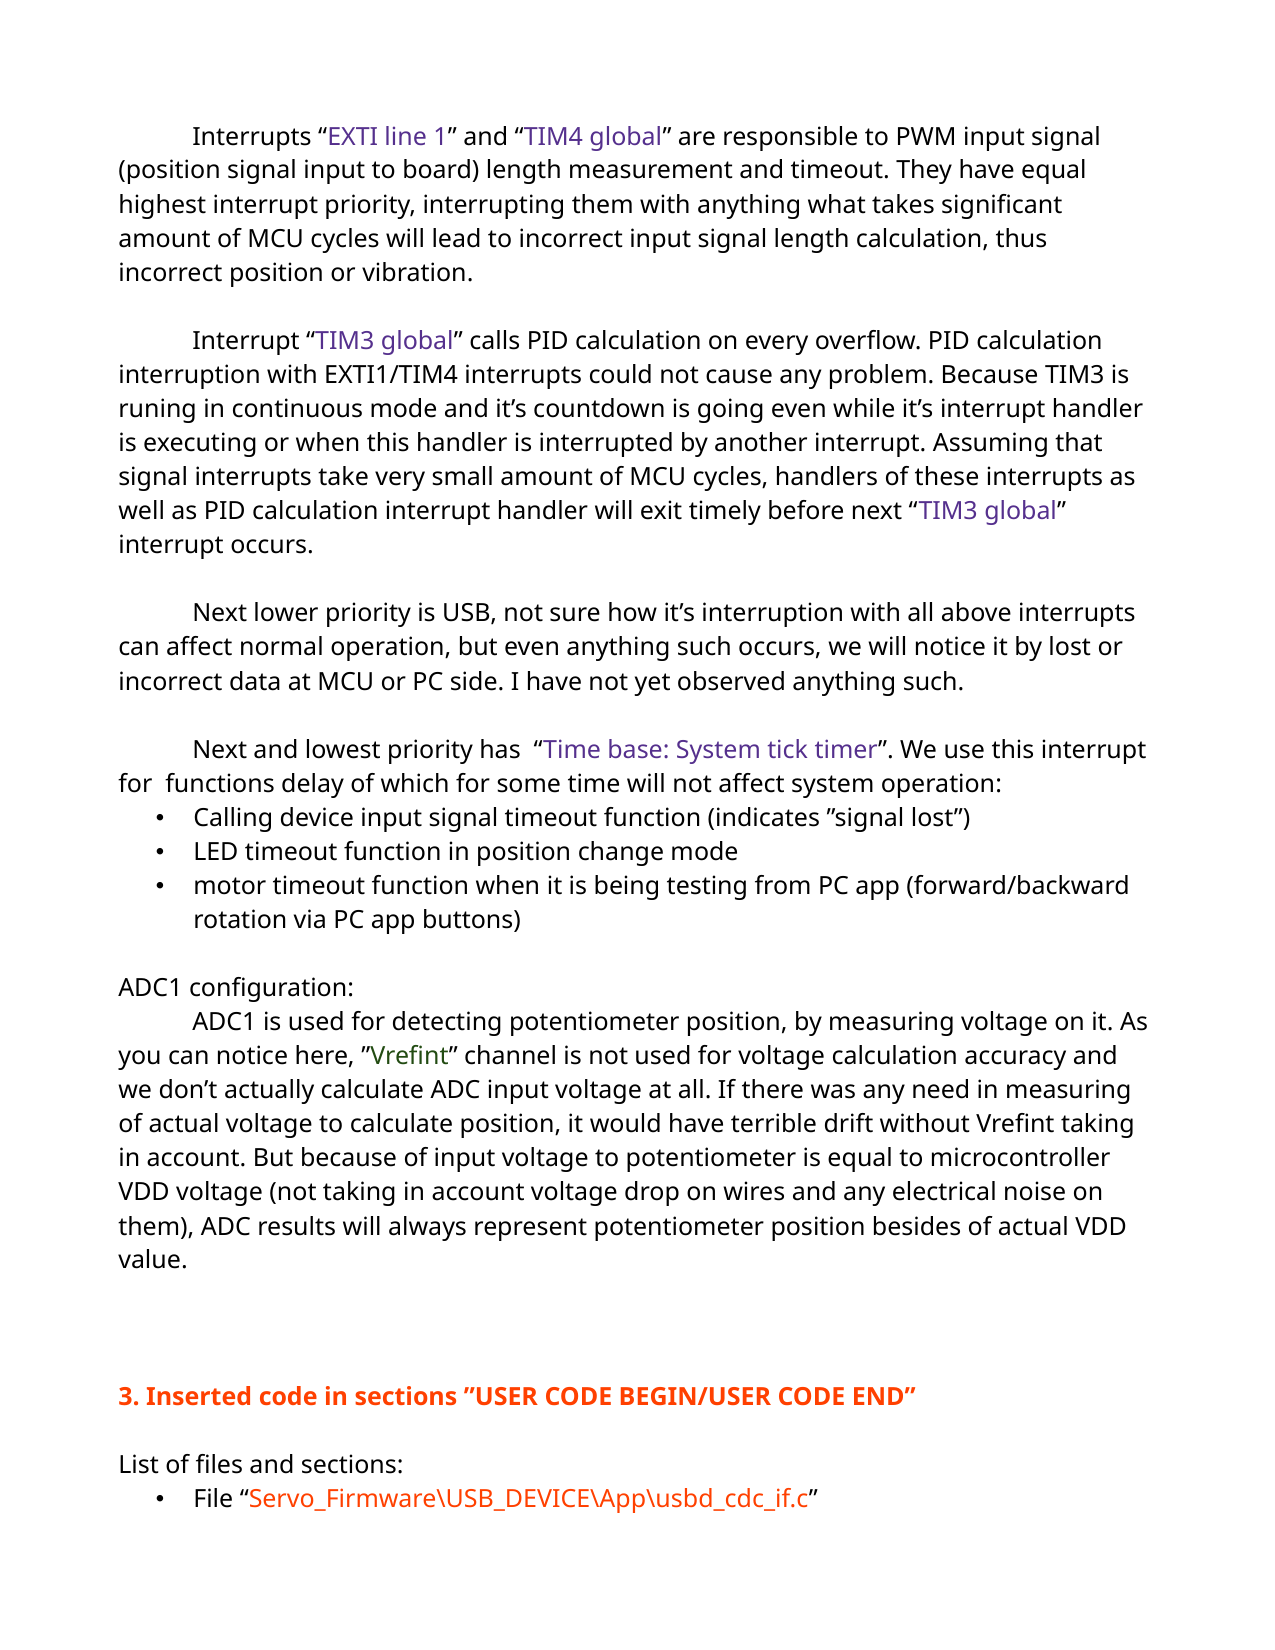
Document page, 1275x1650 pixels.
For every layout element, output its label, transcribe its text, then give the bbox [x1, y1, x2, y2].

text Interrupt “TIM3 global” calls PID calculation on every overflow. PID calculation interruption with EXTI1/TIM4 interrupts could not cause any problem. Because TIM3 is runing in continuous mode and it’s countdown is going even while it’s interrupt handler is executing or when this handler is interrupted by another interrupt. Assuming that signal interrupts take very small amount of MCU cycles, handlers of these interrupts as well as PID calculation interrupt handler will exit timely before next “TIM3 global” interrupt occurs. [118, 322, 1157, 561]
list Calling device input signal timeout function (indicates ”signal lost”) [156, 799, 1157, 833]
text Next and lowest priority has “Time base: System tick timer”. We use this interrupt for functions delay of which for some time will not affect system operation: [118, 731, 1157, 799]
text ADC1 configuration: [118, 970, 1157, 1004]
list File “Servo_Firmware\USB_DEVICE\App\usbd_cdc_if.c” [156, 1481, 1157, 1515]
text Next lower priority is USB, not sure how it’s interruption with all above interrupts can affect normal operation, but even anything such occurs, we will notice it by lost or incorrect data at MCU or PC side. I have not yet observed anything such. [118, 595, 1157, 697]
text Interrupts “EXTI line 1” and “TIM4 global” are responsible to PWM input signal (position signal input to board) length measurement and timeout. They have equal highest interrupt priority, interrupting them with anything what takes significant amount of MCU cycles will lead to incorrect input signal length calculation, thus incorrect position or vibration. [118, 118, 1157, 288]
text 3. Inserted code in sections ”USER CODE BEGIN/USER CODE END” [118, 1378, 1157, 1412]
list motor timeout function when it is being testing from PC app (forward/backward rotation via PC app buttons) [156, 867, 1157, 936]
list LED timeout function in position change mode [156, 833, 1157, 867]
text List of files and sections: [118, 1447, 1157, 1481]
text ADC1 is used for detecting potentiometer position, by measuring voltage on it. As you can notice here, ”Vrefint” channel is not used for voltage calculation accuracy and we don’t actually calculate ADC input voltage at all. If there was any need in measuring of actual voltage to calculate position, it would have terrible drift without Vrefint taking in account. But because of input voltage to potentiometer is equal to microcontroller VDD voltage (not taking in account voltage drop on wires and any electrical noise on them), ADC results will always represent potentiometer position besides of actual VDD value. [118, 1004, 1157, 1276]
